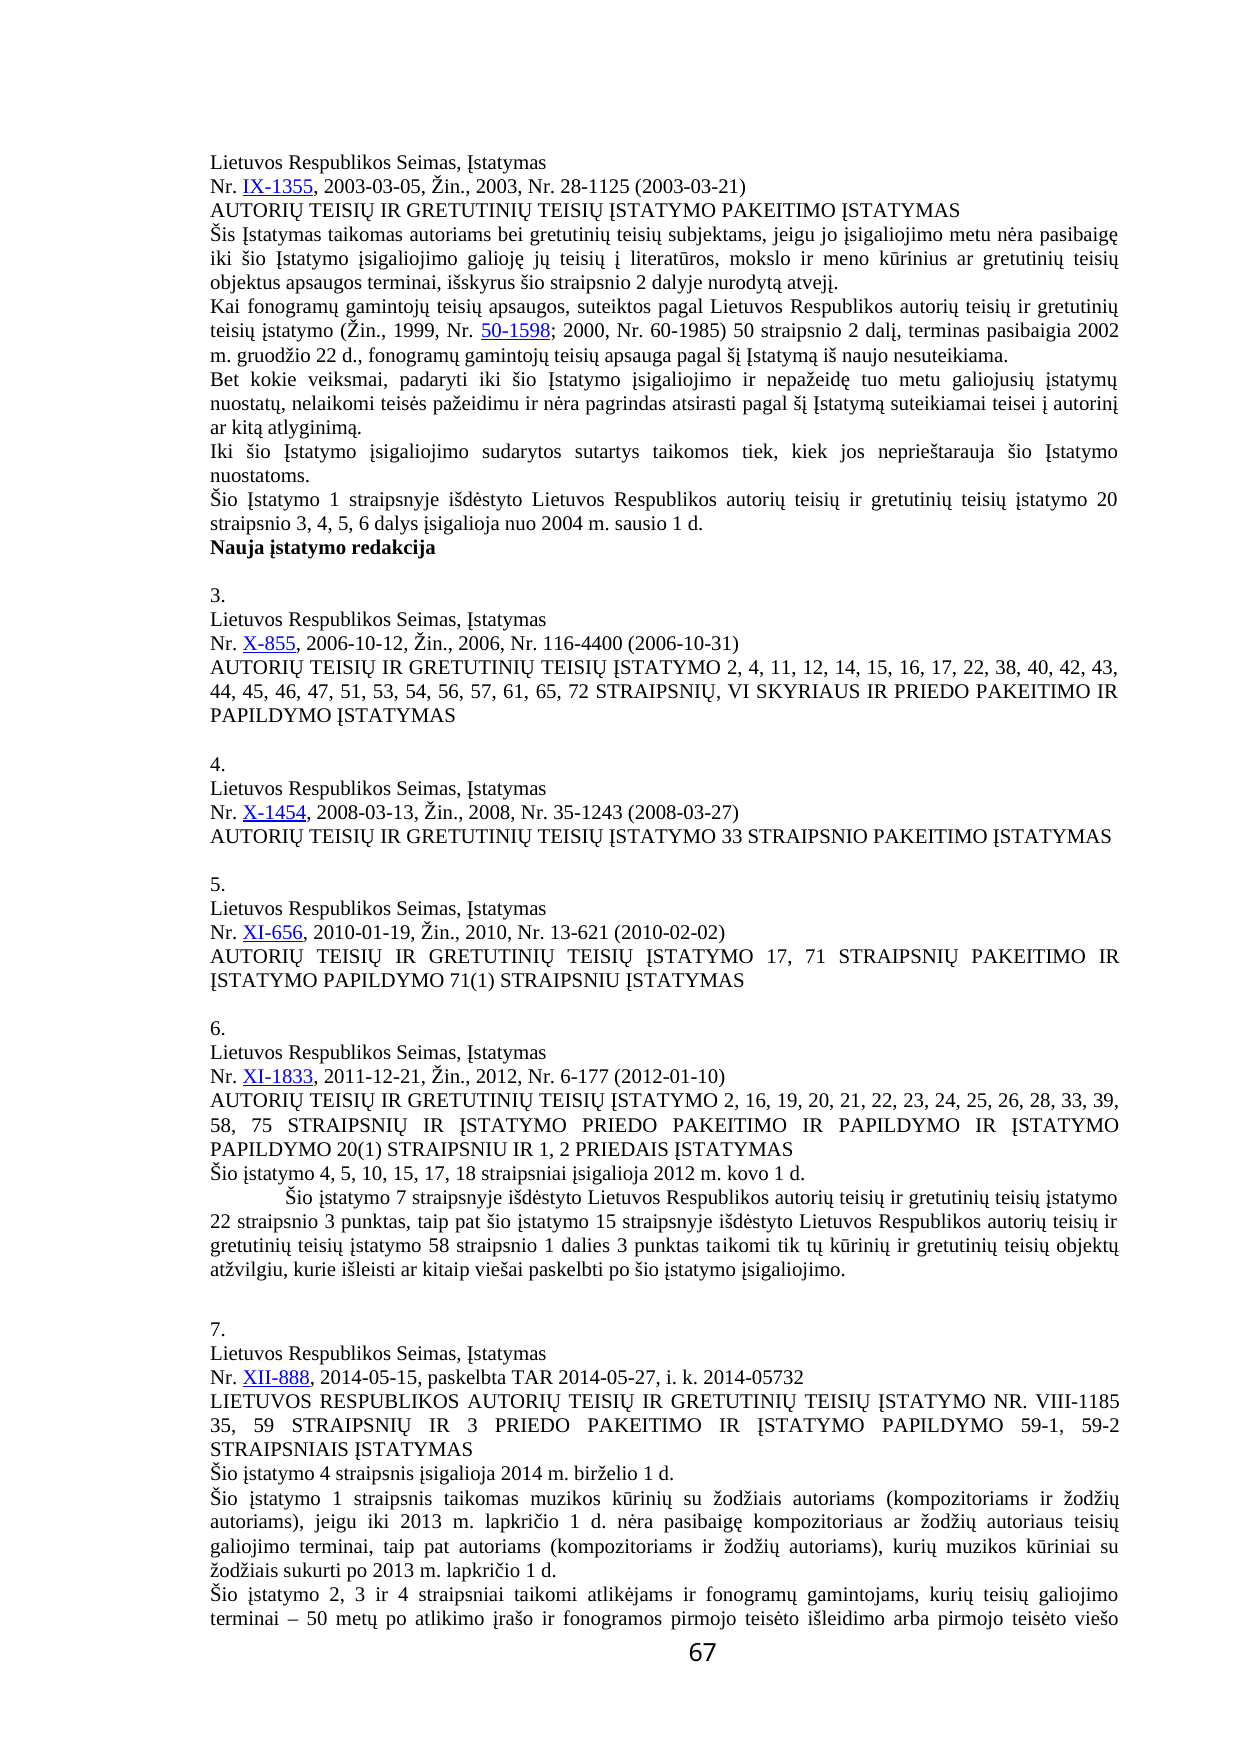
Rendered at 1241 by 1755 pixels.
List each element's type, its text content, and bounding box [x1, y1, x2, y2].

text Šis Įstatymas taikomas autoriams bei gretutinių teisių subjektams, jeigu jo įsigaliojimo metu nėra pasibaigę iki šio Įstatymo įsigaliojimo galioję jų teisių į literatūros, mokslo ir meno kūrinius ar gretutinių teisių objektus apsaugos terminai, išskyrus šio straipsnio 2 dalyje nurodytą atvejį. [210, 222, 1120, 294]
text AUTORIŲ TEISIŲ IR GRETUTINIŲ TEISIŲ ĮSTATYMO 17, 71 STRAIPSNIŲ PAKEITIMO IR ĮSTATYMO PAPILDYMO 71(1) STRAIPSNIU ĮSTATYMAS [210, 944, 1120, 992]
text Lietuvos Respublikos Seimas, Įstatymas [210, 150, 1120, 174]
text Šio įstatymo 4 straipsnis įsigalioja 2014 m. birželio 1 d. [210, 1461, 1120, 1485]
text Nauja įstatymo redakcija [210, 535, 1120, 559]
text Kai fonogramų gamintojų teisių apsaugos, suteiktos pagal Lietuvos Respublikos autorių teisių ir gretutinių teisių įstatymo (Žin., 1999, Nr. 50-1598; 2000, Nr. 60-1985) 50 straipsnio 2 dalį, terminas pasibaigia 2002 m. gruodžio 22 d., fonogramų gamintojų teisių apsauga pagal šį Įstatymą iš naujo nesuteikiama. [210, 294, 1120, 367]
text Nr. IX-1355, 2003-03-05, Žin., 2003, Nr. 28-1125 (2003-03-21) [210, 174, 1120, 198]
text Lietuvos Respublikos Seimas, Įstatymas [210, 607, 1120, 631]
text Nr. XII-888, 2014-05-15, paskelbta TAR 2014-05-27, i. k. 2014-05732 [210, 1365, 1120, 1389]
text AUTORIŲ TEISIŲ IR GRETUTINIŲ TEISIŲ ĮSTATYMO PAKEITIMO ĮSTATYMAS [210, 198, 1120, 222]
text AUTORIŲ TEISIŲ IR GRETUTINIŲ TEISIŲ ĮSTATYMO 2, 16, 19, 20, 21, 22, 23, 24, 25, 26, 28, 33, 39, 58, 75 STRAIPSNIŲ IR ĮSTATYMO PRIEDO PAKEITIMO IR PAPILDYMO IR ĮSTATYMO PAPILDYMO 20(1) STRAIPSNIU IR 1, 2 PRIEDAIS ĮSTATYMAS [210, 1088, 1120, 1161]
text Šio Įstatymo 1 straipsnyje išdėstyto Lietuvos Respublikos autorių teisių ir gretutinių teisių įstatymo 20 straipsnio 3, 4, 5, 6 dalys įsigalioja nuo 2004 m. sausio 1 d. [210, 487, 1119, 535]
text Šio įstatymo 4, 5, 10, 15, 17, 18 straipsniai įsigalioja 2012 m. kovo 1 d. [210, 1161, 1120, 1185]
text 3. [210, 583, 1120, 607]
text Šio įstatymo 1 straipsnis taikomas muzikos kūrinių su žodžiais autoriams (kompozitoriams ir žodžių autoriams), jeigu iki 2013 m. lapkričio 1 d. nėra pasibaigę kompozitoriaus ar žodžių autoriaus teisių galiojimo terminai, taip pat autoriams (kompozitoriams ir žodžių autoriams), kurių muzikos kūriniai su žodžiais sukurti po 2013 m. lapkričio 1 d. [210, 1485, 1120, 1582]
text AUTORIŲ TEISIŲ IR GRETUTINIŲ TEISIŲ ĮSTATYMO 33 STRAIPSNIO PAKEITIMO ĮSTATYMAS [210, 824, 1120, 848]
text Lietuvos Respublikos Seimas, Įstatymas [210, 776, 1120, 800]
text Nr. X-1454, 2008-03-13, Žin., 2008, Nr. 35-1243 (2008-03-27) [210, 800, 1120, 824]
text 5. [210, 872, 1120, 896]
text 4. [210, 752, 1120, 776]
text LIETUVOS RESPUBLIKOS AUTORIŲ TEISIŲ IR GRETUTINIŲ TEISIŲ ĮSTATYMO NR. VIII-1185 35, 59 STRAIPSNIŲ IR 3 PRIEDO PAKEITIMO IR ĮSTATYMO PAPILDYMO 59-1, 59-2 STRAIPSNIAIS ĮSTATYMAS [210, 1389, 1120, 1461]
text Šio įstatymo 7 straipsnyje išdėstyto Lietuvos Respublikos autorių teisių ir gretutinių teisių įstatymo 22 straipsnio 3 punktas, taip pat šio įstatymo 15 straipsnyje išdėstyto Lietuvos Respublikos autorių teisių ir gretutinių teisių įstatymo 58 straipsnio 1 dalies 3 punktas taikomi tik tų kūrinių ir gretutinių teisių objektų atžvilgiu, kurie išleisti ar kitaip viešai paskelbti po šio įstatymo įsigaliojimo. [210, 1185, 1119, 1281]
text Lietuvos Respublikos Seimas, Įstatymas [210, 896, 1120, 920]
text Šio įstatymo 2, 3 ir 4 straipsniai taikomi atlikėjams ir fonogramų gamintojams, kurių teisių galiojimo terminai – 50 metų po atlikimo įrašo ir fonogramos pirmojo teisėto išleidimo arba pirmojo teisėto viešo [210, 1582, 1120, 1630]
text 7. [210, 1317, 1120, 1341]
text Nr. XI-656, 2010-01-19, Žin., 2010, Nr. 13-621 (2010-02-02) [210, 920, 1120, 944]
text Iki šio Įstatymo įsigaliojimo sudarytos sutartys taikomos tiek, kiek jos neprieštarauja šio Įstatymo nuostatoms. [210, 439, 1119, 487]
text Bet kokie veiksmai, padaryti iki šio Įstatymo įsigaliojimo ir nepažeidę tuo metu galiojusių įstatymų nuostatų, nelaikomi teisės pažeidimu ir nėra pagrindas atsirasti pagal šį Įstatymą suteikiamai teisei į autorinį ar kitą atlyginimą. [210, 367, 1119, 439]
text Lietuvos Respublikos Seimas, Įstatymas [210, 1040, 1120, 1064]
text 6. [210, 1016, 1120, 1040]
text AUTORIŲ TEISIŲ IR GRETUTINIŲ TEISIŲ ĮSTATYMO 2, 4, 11, 12, 14, 15, 16, 17, 22, 38, 40, 42, 43, 44, 45, 46, 47, 51, 53, 54, 56, 57, 61, 65, 72 STRAIPSNIŲ, VI SKYRIAUS IR PRIEDO PAKEITIMO IR PAPILDYMO ĮSTATYMAS [210, 655, 1120, 727]
text Nr. XI-1833, 2011-12-21, Žin., 2012, Nr. 6-177 (2012-01-10) [210, 1064, 1120, 1088]
text Nr. X-855, 2006-10-12, Žin., 2006, Nr. 116-4400 (2006-10-31) [210, 631, 1120, 655]
text Lietuvos Respublikos Seimas, Įstatymas [210, 1341, 1120, 1365]
